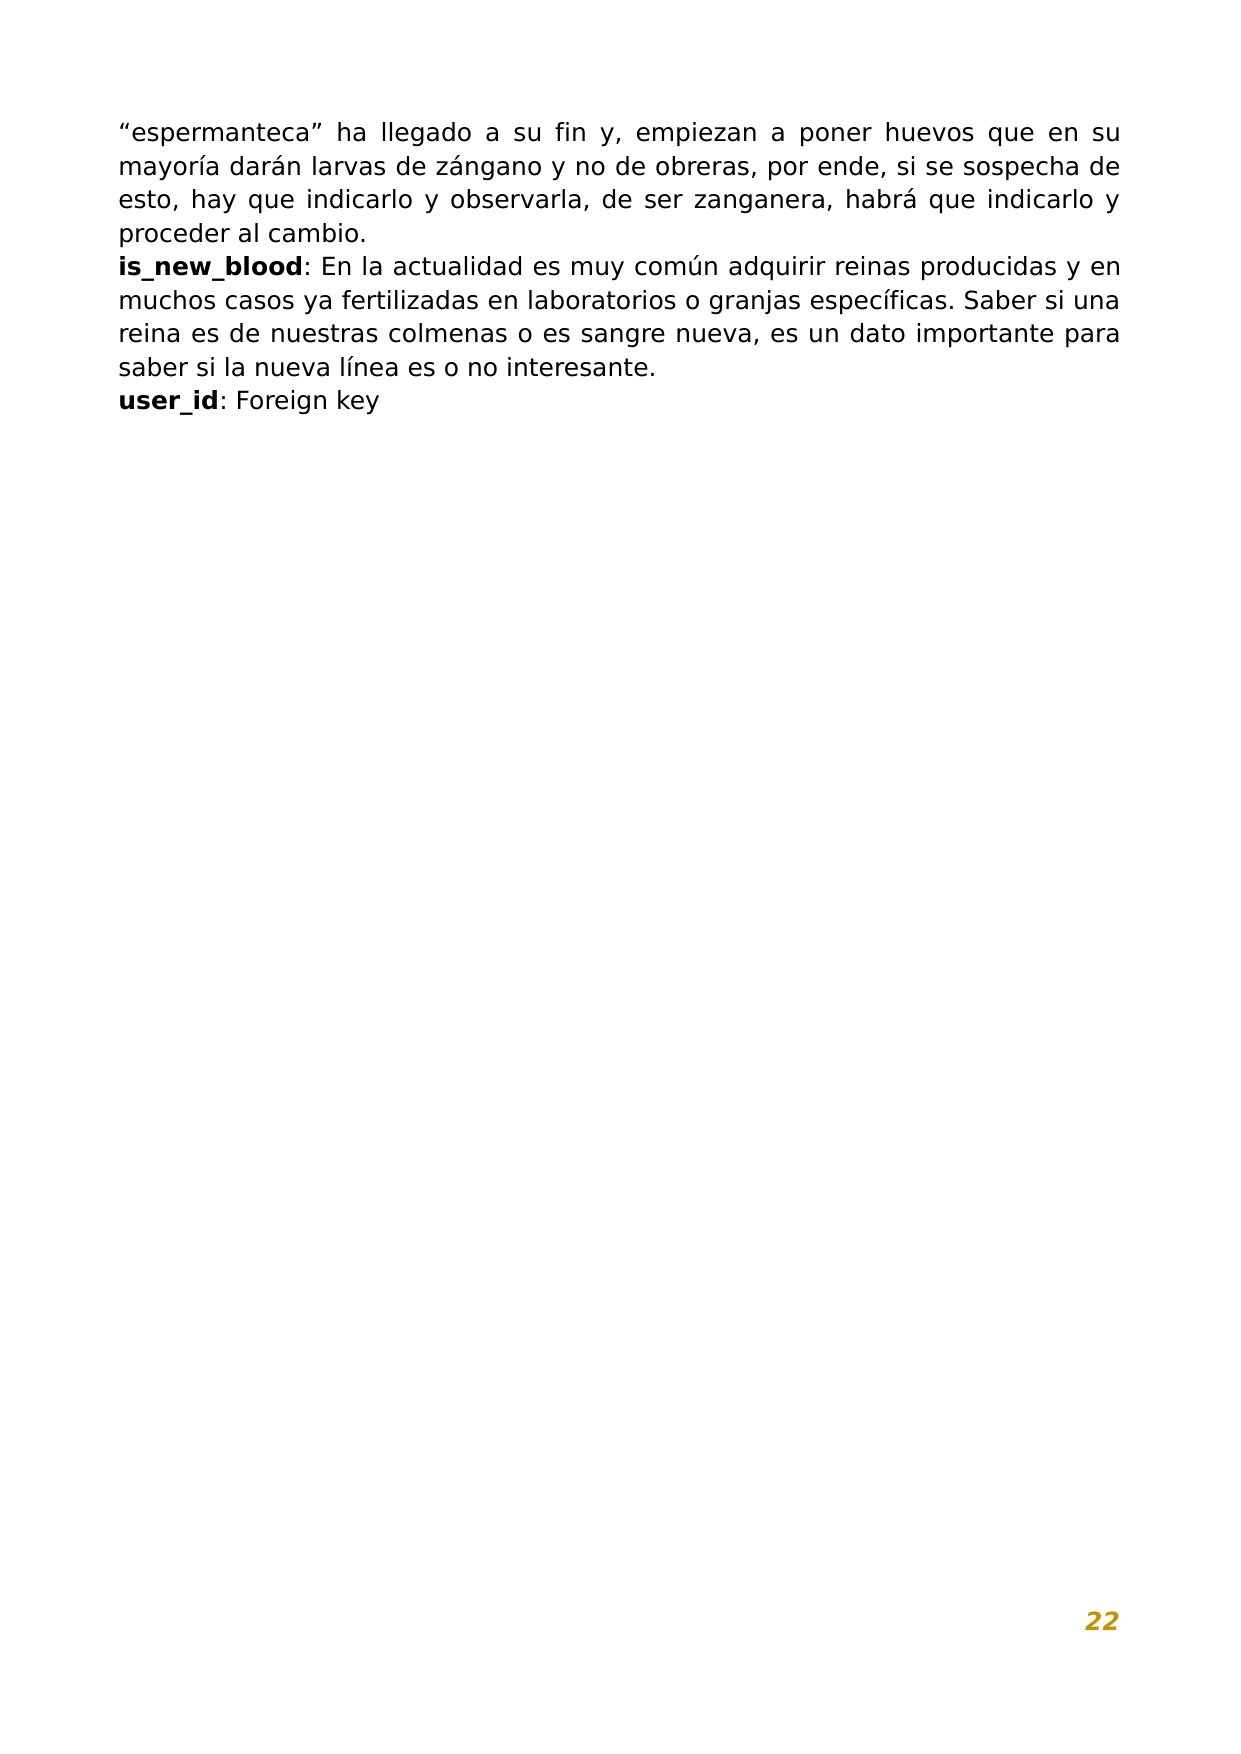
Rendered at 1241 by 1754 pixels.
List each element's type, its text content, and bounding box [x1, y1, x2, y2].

text “espermanteca” ha llegado a su fin y, empiezan a poner huevos que en su mayoría darán larvas de zángano y no de obreras, por ende, si se sospecha de esto, hay que indicarlo y observarla, de ser zanganera, habrá que indicarlo y proceder al cambio. [118, 118, 1122, 248]
text user_id: Foreign key [118, 386, 1122, 416]
text is_new_blood: En la actualidad es muy común adquirir reinas producidas y en muchos casos ya fertilizadas en laboratorios o granjas específicas. Saber si una reina es de nuestras colmenas o es sangre nueva, es un dato importante para saber si la nueva línea es o no interesante. [118, 252, 1122, 382]
